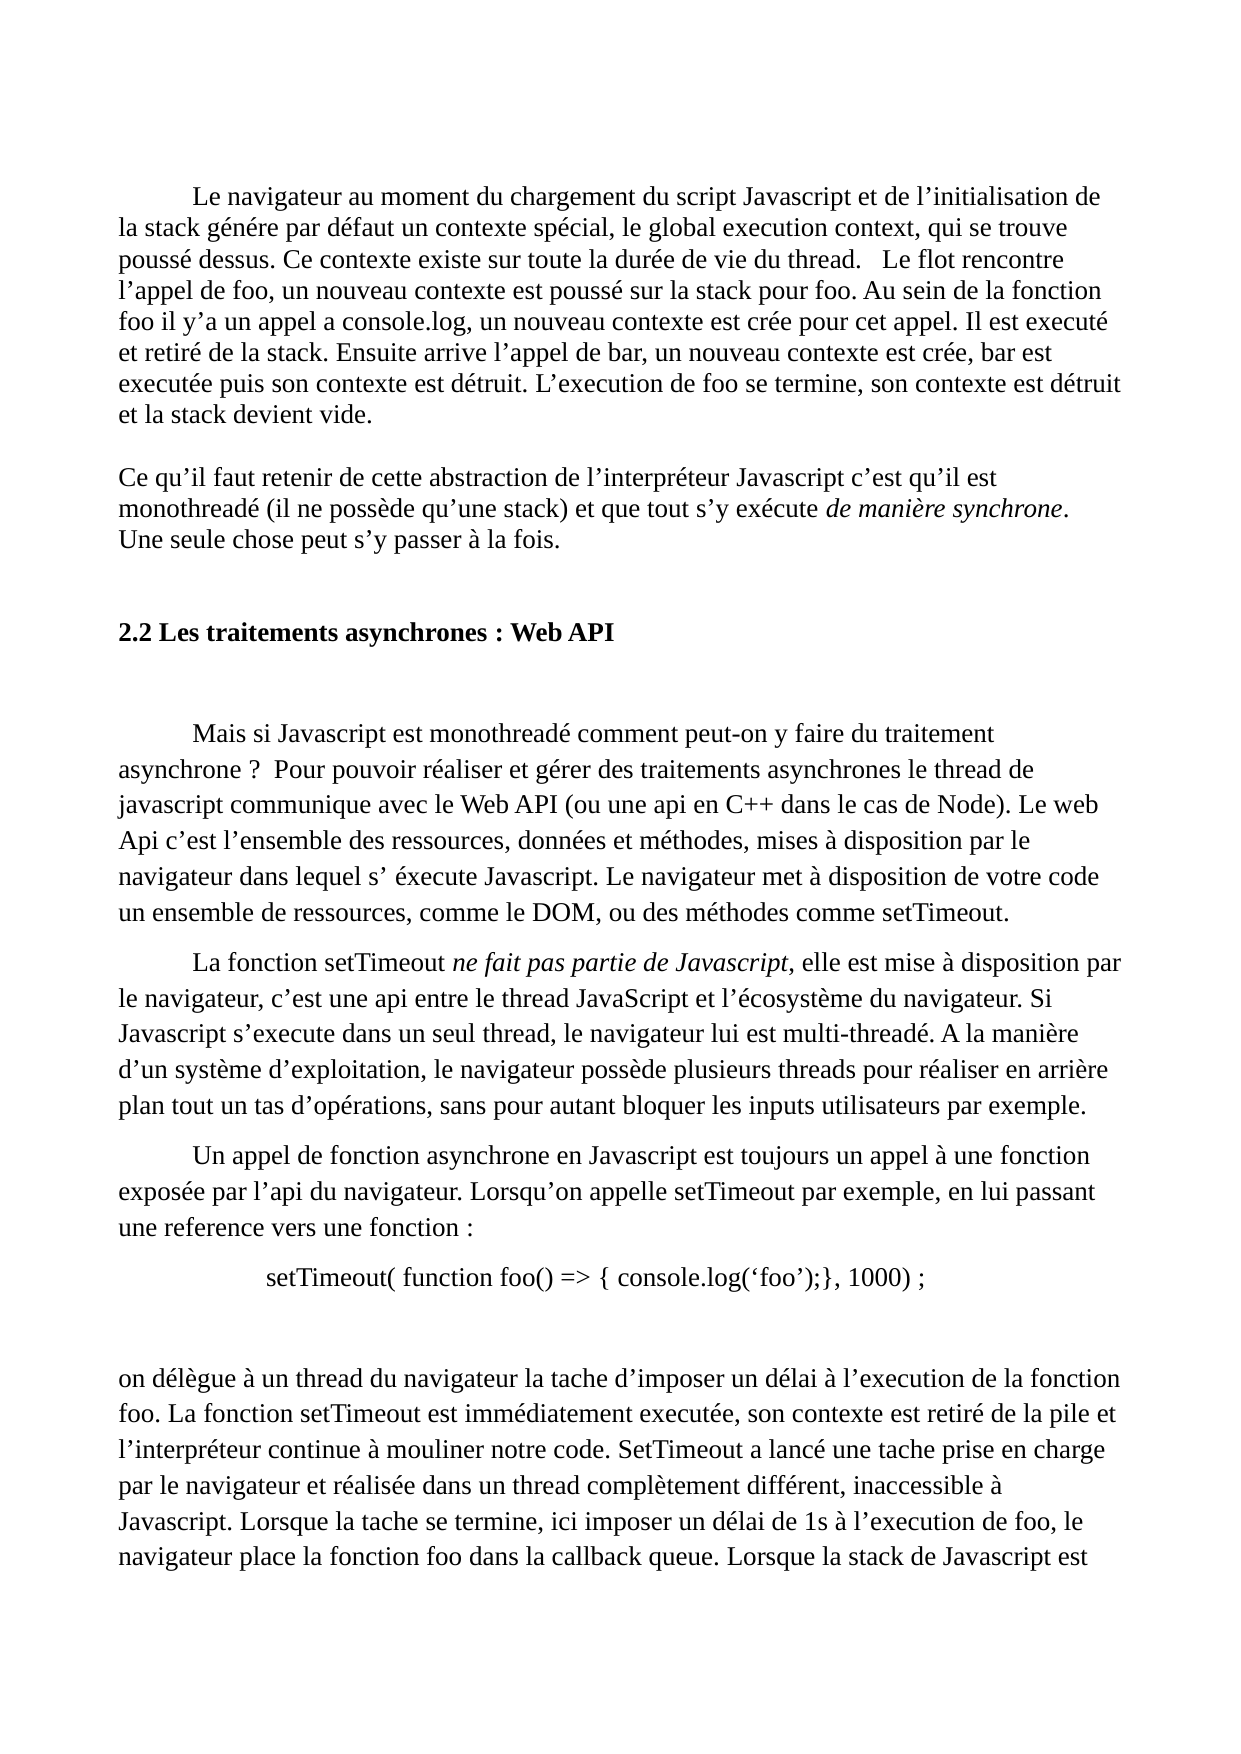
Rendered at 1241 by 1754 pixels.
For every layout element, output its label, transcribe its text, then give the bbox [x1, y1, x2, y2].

text on délègue à un thread du navigateur la tache d’imposer un délai à l’execution de la fonction foo. La fonction setTimeout est immédiatement executée, son contexte est retiré de la pile et l’interpréteur continue à mouliner notre code. SetTimeout a lancé une tache prise en charge par le navigateur et réalisée dans un thread complètement différent, inaccessible à Javascript. Lorsque la tache se termine, ici imposer un délai de 1s à l’execution de foo, le navigateur place la fonction foo dans la callback queue. Lorsque la stack de Javascript est [118, 1362, 1122, 1571]
text Mais si Javascript est monothreadé comment peut-on y faire du traitement asynchrone ? Pour pouvoir réaliser et gérer des traitements asynchrones le thread de javascript communique avec le Web API (ou une api en C++ dans le cas de Node). Le web Api c’est l’ensemble des ressources, données et méthodes, mises à disposition par le navigateur dans lequel s’ éxecute Javascript. Le navigateur met à disposition de votre code un ensemble de ressources, comme le DOM, ou des méthodes comme setTimeout. [118, 717, 1122, 927]
text Un appel de fonction asynchrone en Javascript est toujours un appel à une fonction exposée par l’api du navigateur. Lorsqu’on appelle setTimeout par exemple, en lui passant une reference vers une fonction : [118, 1139, 1122, 1242]
text 2.2 Les traitements asynchrones : Web API [118, 616, 1122, 648]
text Ce qu’il faut retenir de cette abstraction de l’interpréteur Javascript c’est qu’il est monothreadé (il ne possède qu’une stack) et que tout s’y exécute de manière synchrone. Une seule chose peut s’y passer à la fois. [118, 461, 1122, 554]
text La fonction setTimeout ne fait pas partie de Javascript, elle est mise à disposition par le navigateur, c’est une api entre le thread JavaScript et l’écosystème du navigateur. Si Javascript s’execute dans un seul thread, le navigateur lui est multi-threadé. A la manière d’un système d’exploitation, le navigateur possède plusieurs threads pour réaliser en arrière plan tout un tas d’opérations, sans pour autant bloquer les inputs utilisateurs par exemple. [118, 946, 1122, 1120]
text Le navigateur au moment du chargement du script Javascript et de l’initialisation de la stack génére par défaut un contexte spécial, le global execution context, qui se trouve poussé dessus. Ce contexte existe sur toute la durée de vie du thread. Le flot rencontre l’appel de foo, un nouveau contexte est poussé sur la stack pour foo. Au sein de la fonction foo il y’a un appel a console.log, un nouveau contexte est crée pour cet appel. Il est executé et retiré de la stack. Ensuite arrive l’appel de bar, un nouveau contexte est crée, bar est executée puis son contexte est détruit. L’execution de foo se termine, son contexte est détruit et la stack devient vide. [118, 180, 1122, 429]
text setTimeout( function foo() => { console.log(‘foo’);}, 1000) ; [118, 1261, 1122, 1292]
